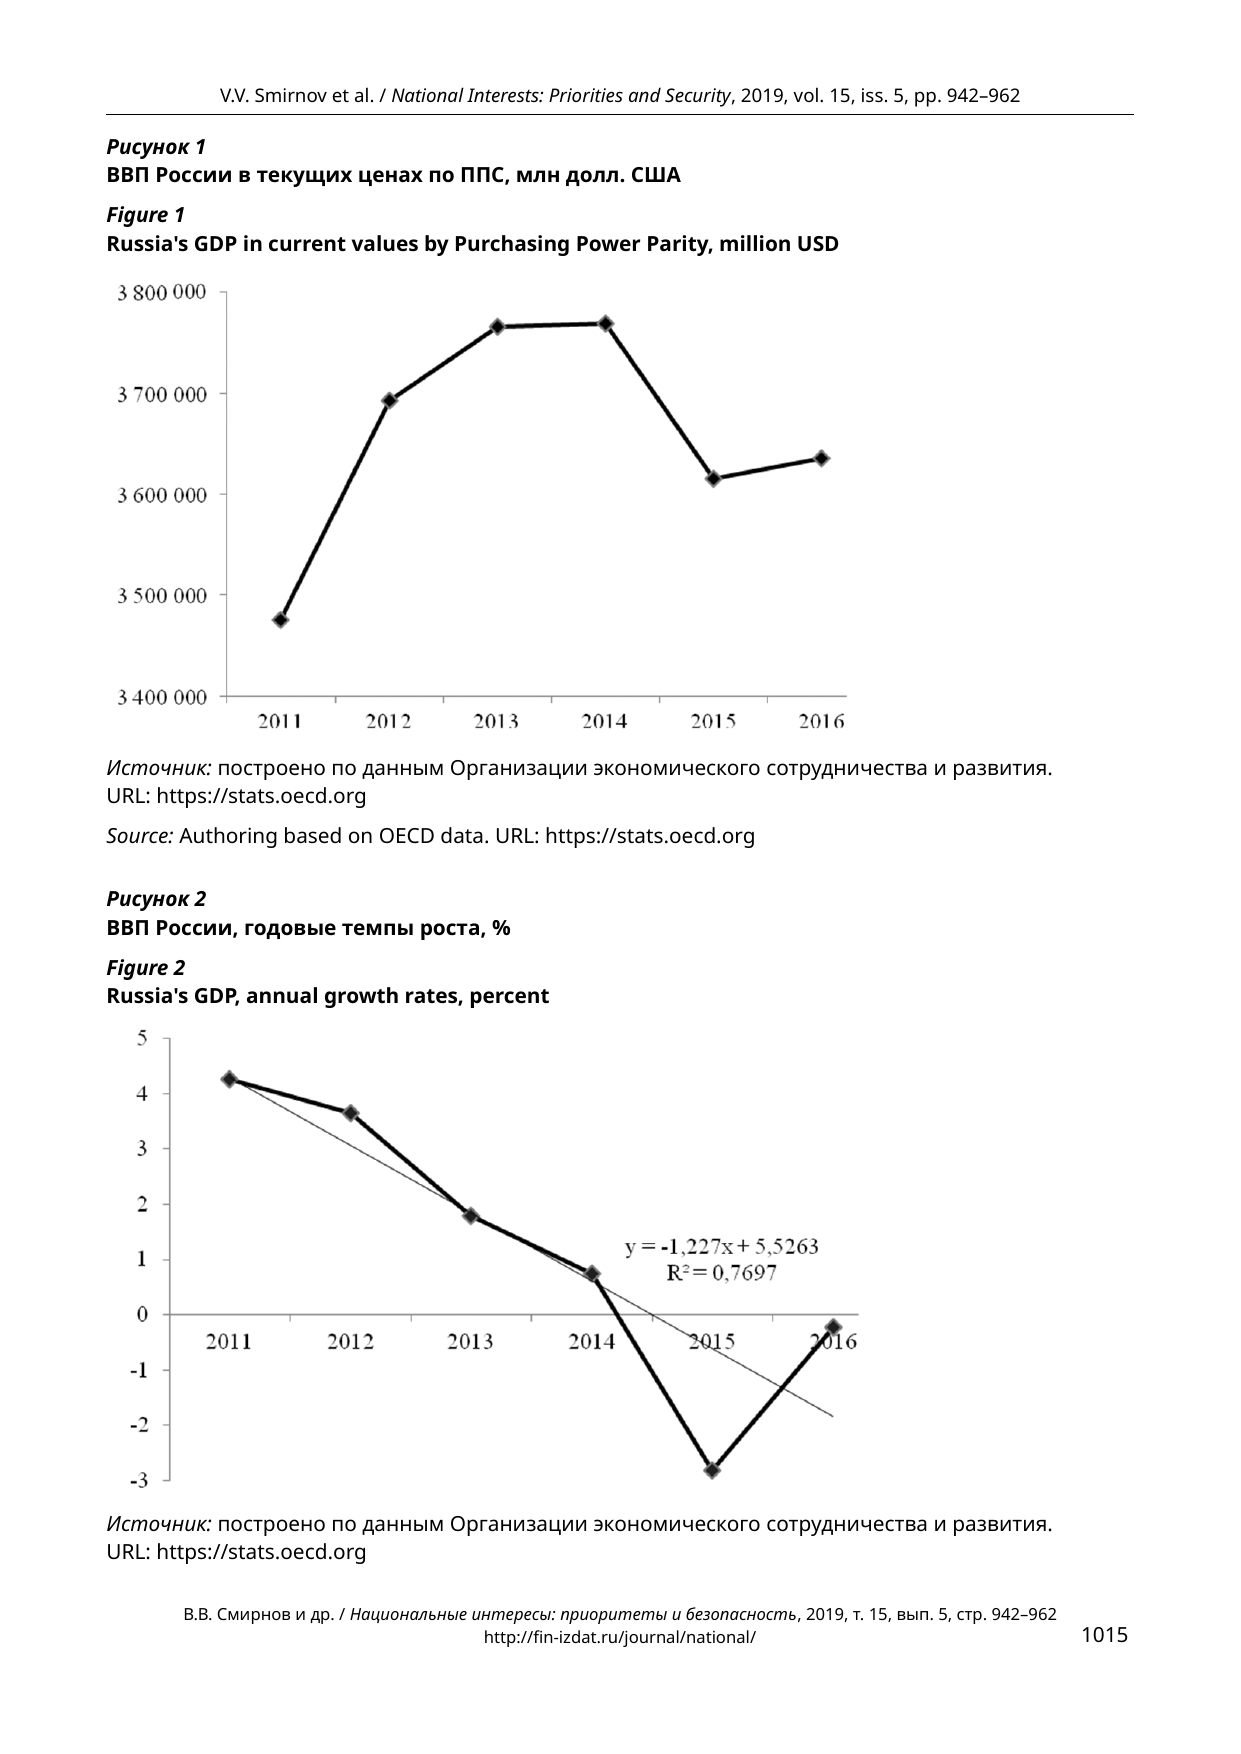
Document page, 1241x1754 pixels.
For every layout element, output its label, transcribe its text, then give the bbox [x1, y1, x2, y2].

text Рисунок 2 [106, 884, 1134, 913]
text Figure 1 [106, 201, 1134, 229]
picture [106, 269, 866, 742]
text ВВП России, годовые темпы роста, % [106, 913, 1134, 941]
text Russia's GDP in current values by Purchasing Power Parity, million USD [106, 229, 1134, 257]
picture [106, 1021, 870, 1497]
text Russia's GDP, annual growth rates, percent [106, 981, 1134, 1010]
text Источник: построено по данным Организации экономического сотрудничества и развития. URL: https://stats.oecd.org [106, 1509, 1134, 1566]
text Source: Authoring based on OECD data. URL: https://stats.oecd.org [106, 822, 1134, 850]
text Figure 2 [106, 953, 1134, 981]
text ВВП России в текущих ценах по ППС, млн долл. США [106, 160, 1134, 189]
text Рисунок 1 [106, 132, 1134, 160]
text Источник: построено по данным Организации экономического сотрудничества и развития. URL: https://stats.oecd.org [106, 753, 1134, 810]
